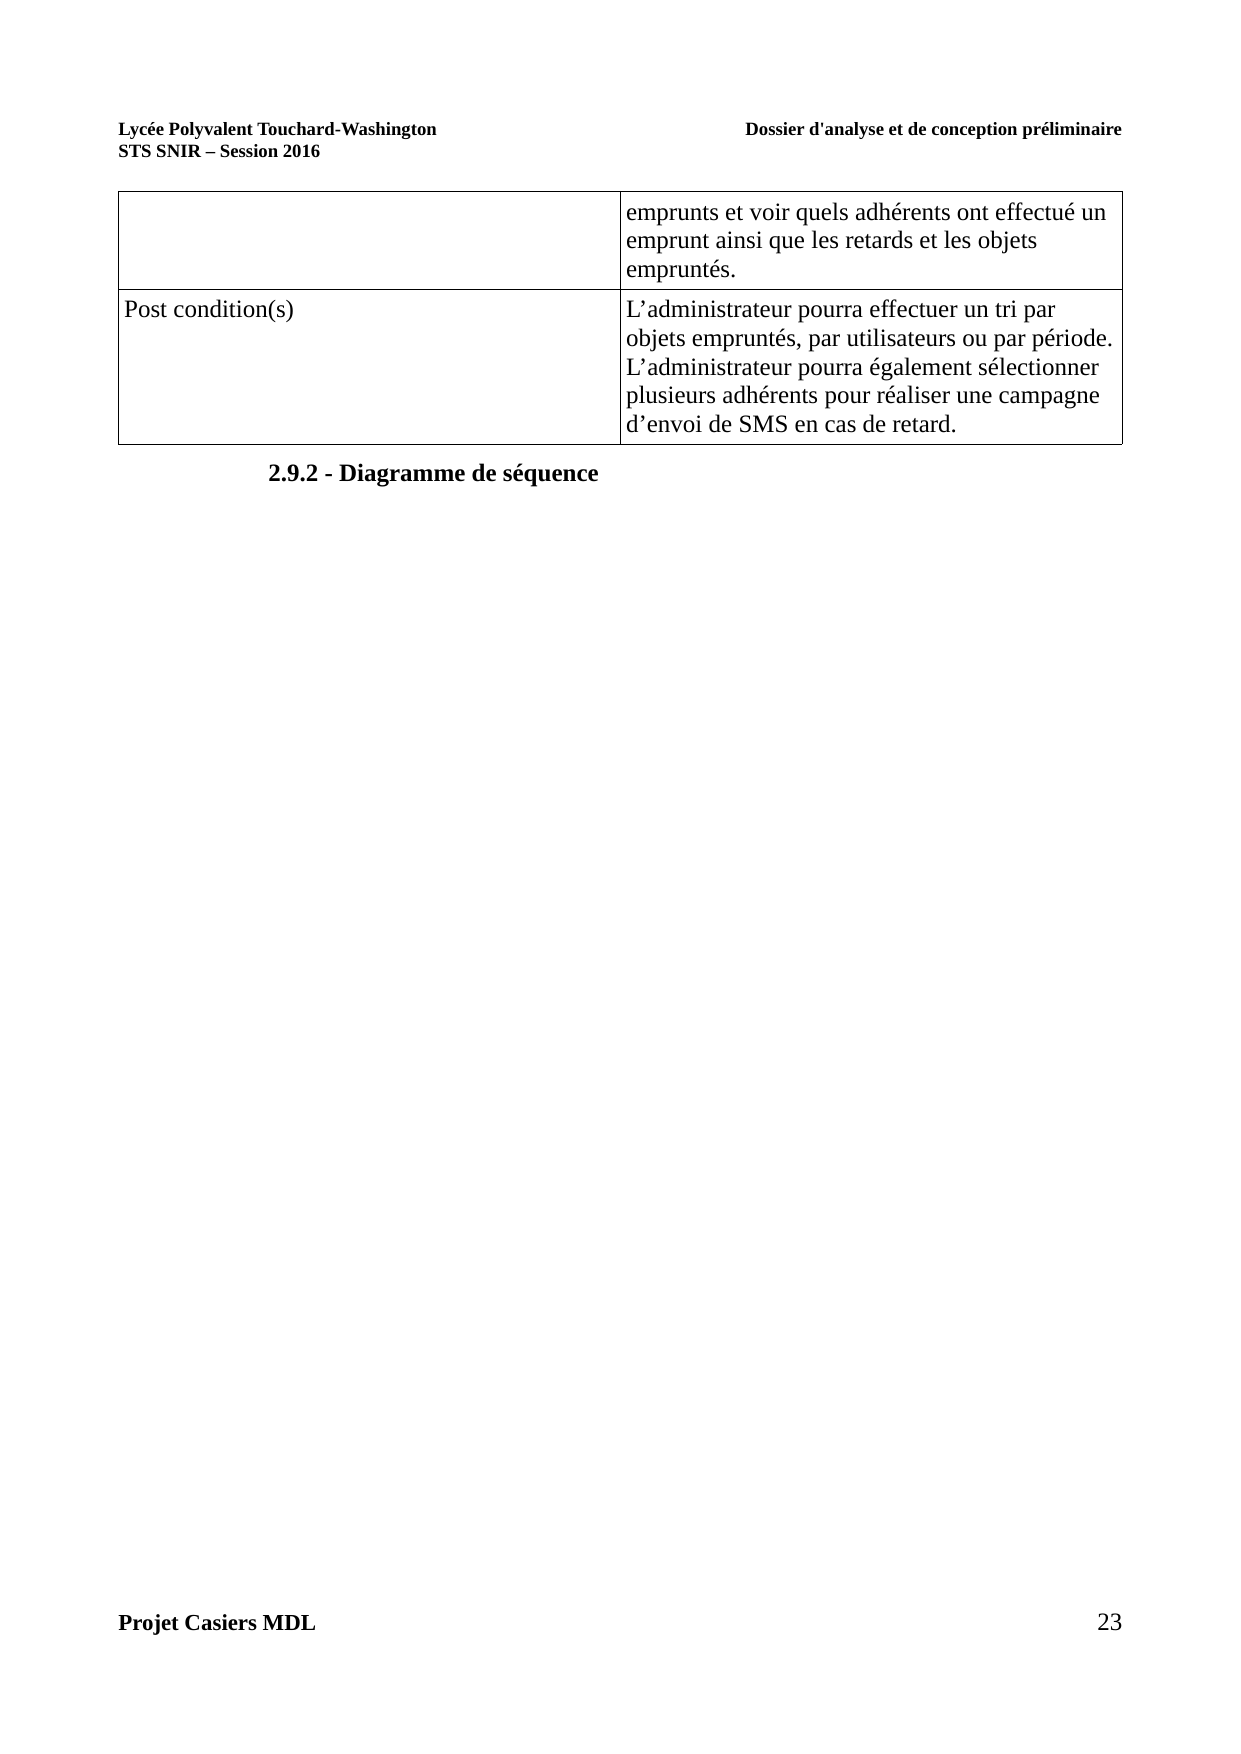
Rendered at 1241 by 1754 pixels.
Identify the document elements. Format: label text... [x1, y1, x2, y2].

subtitle 2.9.2 - Diagramme de séquence [118, 458, 1122, 487]
table_cell L’administrateur pourra effectuer un tri par objets empruntés, par utilisateurs ou par période. L’administrateur pourra également sélectionner plusieurs adhérents pour réaliser une campagne d’envoi de SMS en cas de retard. [621, 290, 1122, 444]
table_cell emprunts et voir quels adhérents ont effectué un emprunt ainsi que les retards et les objets empruntés. [621, 192, 1122, 288]
table_cell [119, 192, 620, 288]
table_cell Post condition(s) [119, 290, 620, 444]
